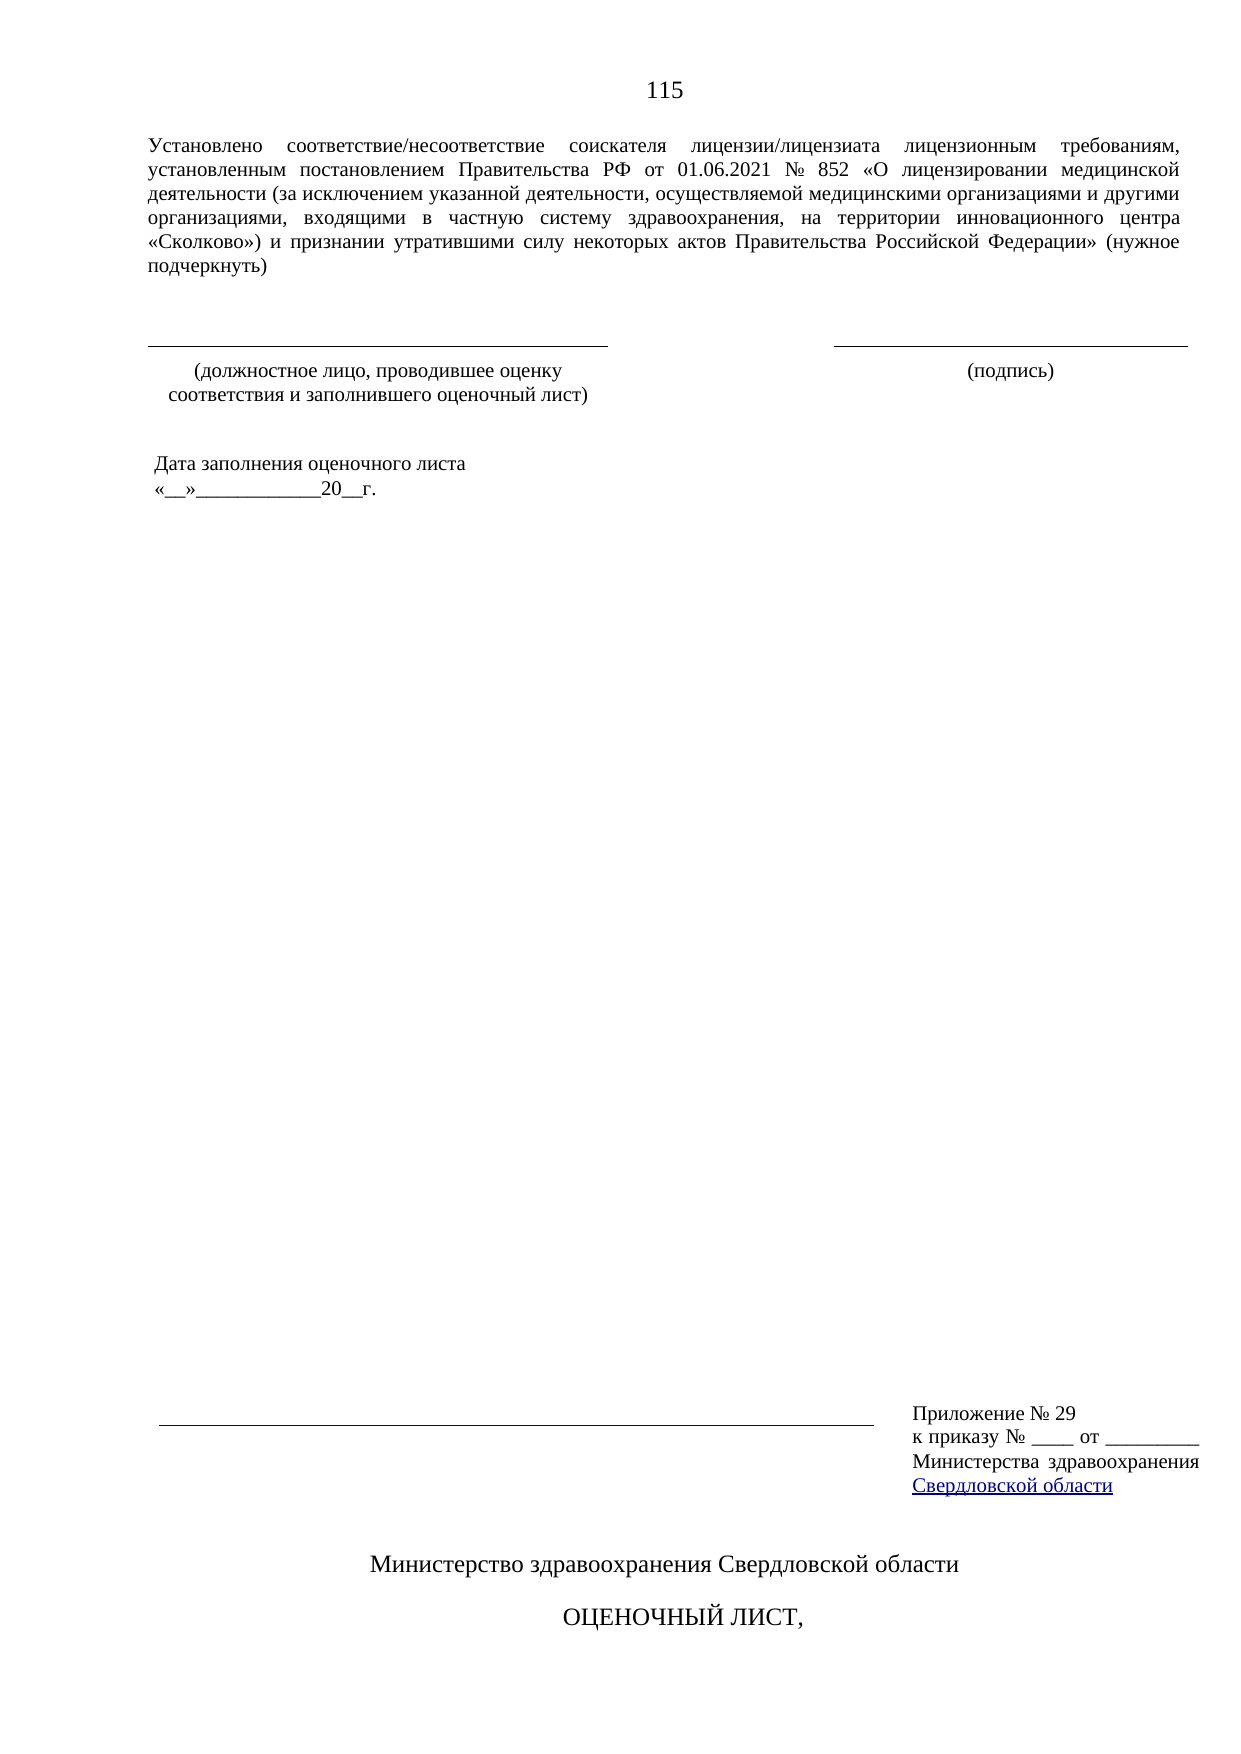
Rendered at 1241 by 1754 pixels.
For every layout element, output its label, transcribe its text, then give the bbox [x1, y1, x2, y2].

text ОЦЕНОЧНЫЙ ЛИСТ, [148, 1602, 1181, 1631]
text Министерство здравоохранения Свердловской области [148, 1549, 1181, 1578]
table_header [834, 301, 1188, 346]
table_cell Дата заполнения оценочного листа «__»____________20__г. [148, 417, 608, 510]
table_header [148, 301, 608, 346]
table_header Приложение № 29 к приказу № ____ от _________ Министерства здравоохранения Свердловской области [901, 1400, 1211, 1521]
text Установлено соответствие/несоответствие соискателя лицензии/лицензиата лицензионным требованиям, установленным постановлением Правительства РФ от 01.06.2021 № 852 «О лицензировании медицинской деятельности (за исключением указанной деятельности, осуществляемой медицинскими организациями и другими организациями, входящими в частную систему здравоохранения, на территории инновационного центра «Сколково») и признании утратившими силу некоторых актов Правительства Российской Федерации» (нужное подчеркнуть) [148, 132, 1181, 277]
table_cell [608, 417, 833, 510]
table_cell [608, 346, 833, 417]
table_cell (подпись) [834, 347, 1188, 417]
table_cell (должностное лицо, проводившее оценку соответствия и заполнившего оценочный лист) [148, 347, 608, 417]
table_header [608, 301, 833, 346]
table_cell [834, 417, 1188, 510]
table_header [148, 1400, 901, 1521]
